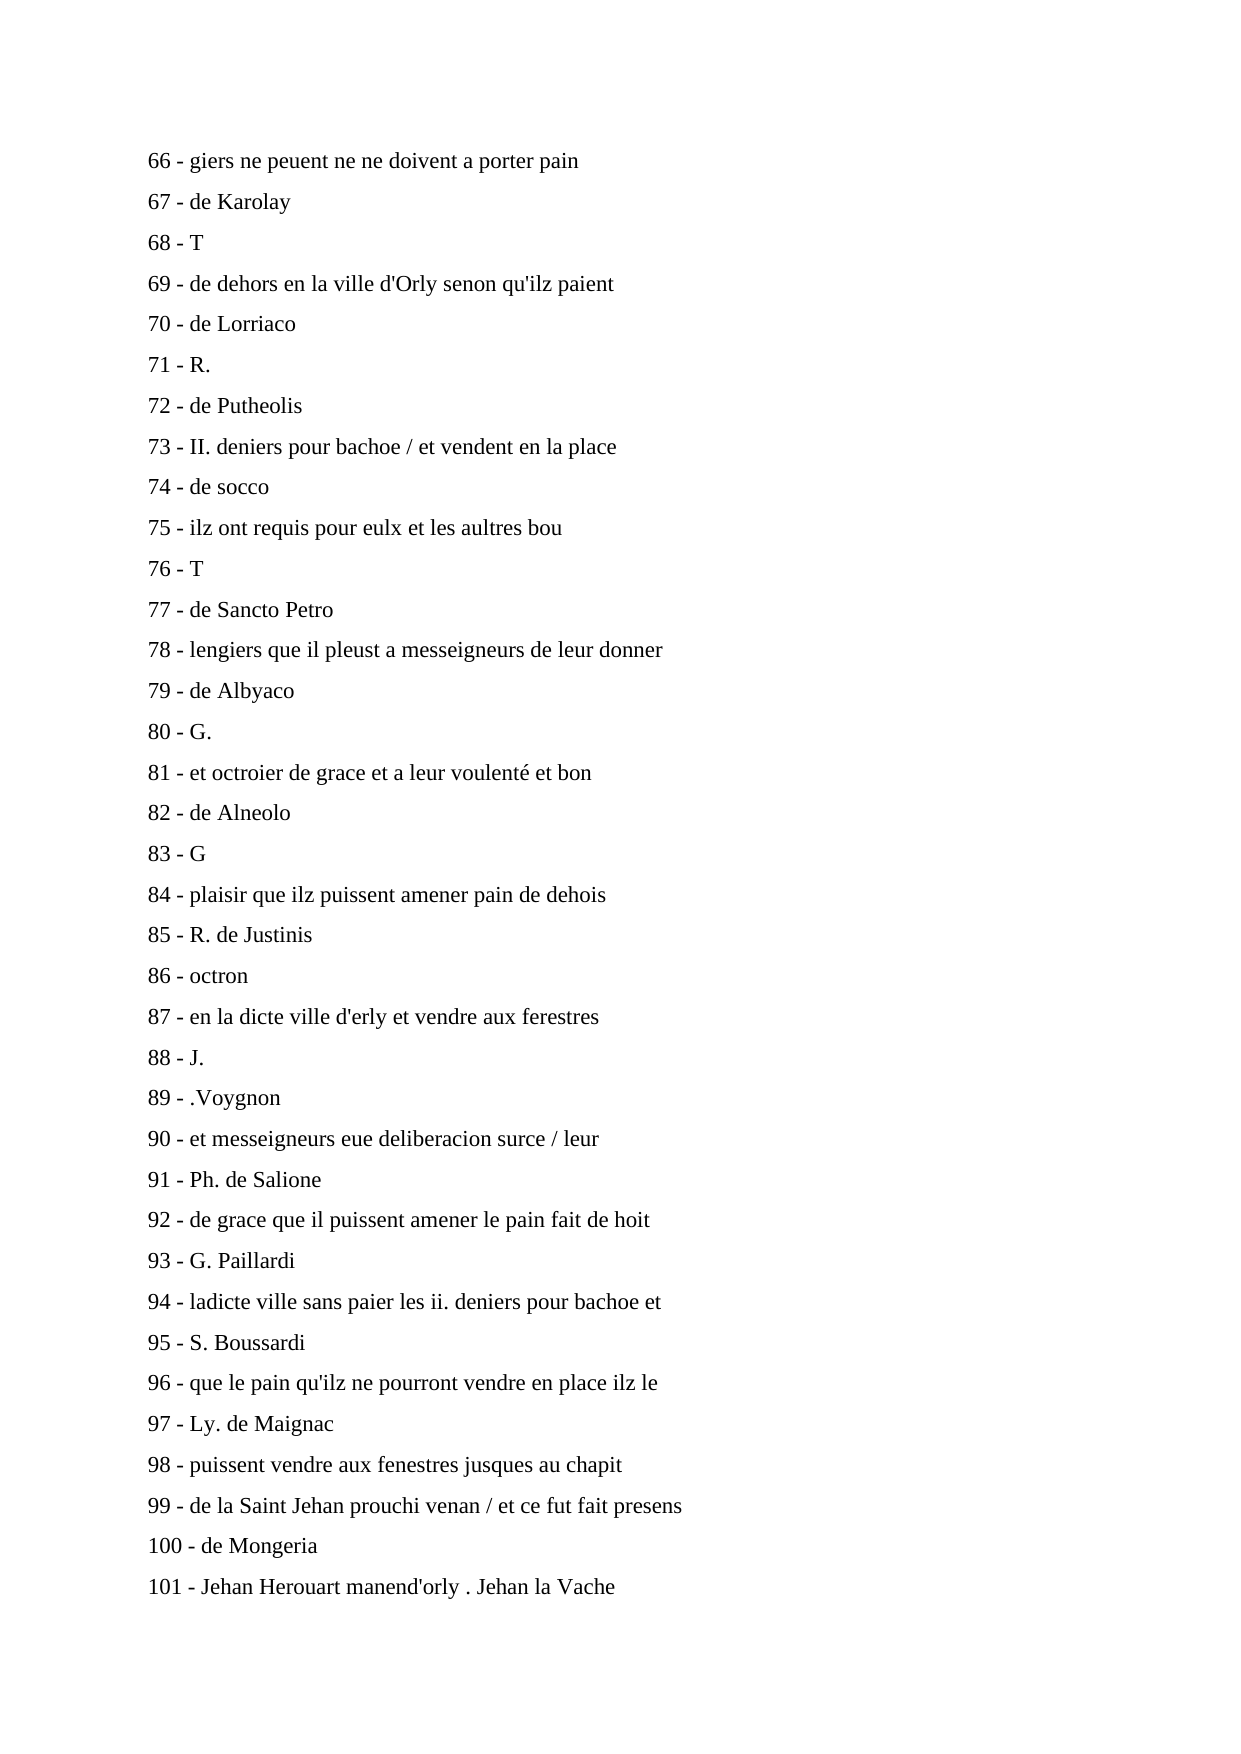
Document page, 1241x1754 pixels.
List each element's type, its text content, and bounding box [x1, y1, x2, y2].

text 87 - en la dicte ville d'erly et vendre aux ferestres [148, 1003, 1093, 1029]
text 86 - octron [148, 962, 1093, 988]
text 76 - T [148, 555, 1093, 581]
text 98 - puissent vendre aux fenestres jusques au chapit [148, 1451, 1093, 1477]
text 70 - de Lorriaco [148, 311, 1093, 337]
text 81 - et octroier de grace et a leur voulenté et bon [148, 758, 1093, 785]
text 66 - giers ne peuent ne ne doivent a porter pain [148, 148, 1093, 174]
text 72 - de Putheolis [148, 392, 1093, 418]
text 97 - Ly. de Maignac [148, 1410, 1093, 1437]
text 88 - J. [148, 1044, 1093, 1070]
text 84 - plaisir que ilz puissent amener pain de dehois [148, 881, 1093, 907]
text 100 - de Mongeria [148, 1532, 1093, 1559]
text 71 - R. [148, 351, 1093, 378]
text 80 - G. [148, 718, 1093, 744]
text 83 - G [148, 840, 1093, 866]
text 74 - de socco [148, 473, 1093, 500]
text 89 - .Voygnon [148, 1084, 1093, 1111]
text 79 - de Albyaco [148, 677, 1093, 703]
text 69 - de dehors en la ville d'Orly senon qu'ilz paient [148, 270, 1093, 296]
text 77 - de Sancto Petro [148, 596, 1093, 622]
text 78 - lengiers que il pleust a messeigneurs de leur donner [148, 636, 1093, 663]
text 95 - S. Boussardi [148, 1329, 1093, 1355]
text 82 - de Alneolo [148, 799, 1093, 826]
text 73 - II. deniers pour bachoe / et vendent en la place [148, 433, 1093, 459]
text 85 - R. de Justinis [148, 921, 1093, 948]
text 94 - ladicte ville sans paier les ii. deniers pour bachoe et [148, 1288, 1093, 1314]
text 99 - de la Saint Jehan prouchi venan / et ce fut fait presens [148, 1492, 1093, 1518]
text 96 - que le pain qu'ilz ne pourront vendre en place ilz le [148, 1369, 1093, 1396]
text 101 - Jehan Herouart manend'orly . Jehan la Vache [148, 1573, 1093, 1599]
text 75 - ilz ont requis pour eulx et les aultres bou [148, 514, 1093, 541]
text 91 - Ph. de Salione [148, 1166, 1093, 1192]
text 93 - G. Paillardi [148, 1247, 1093, 1274]
text 90 - et messeigneurs eue deliberacion surce / leur [148, 1125, 1093, 1151]
text 92 - de grace que il puissent amener le pain fait de hoit [148, 1207, 1093, 1233]
text 68 - T [148, 229, 1093, 255]
text 67 - de Karolay [148, 188, 1093, 215]
